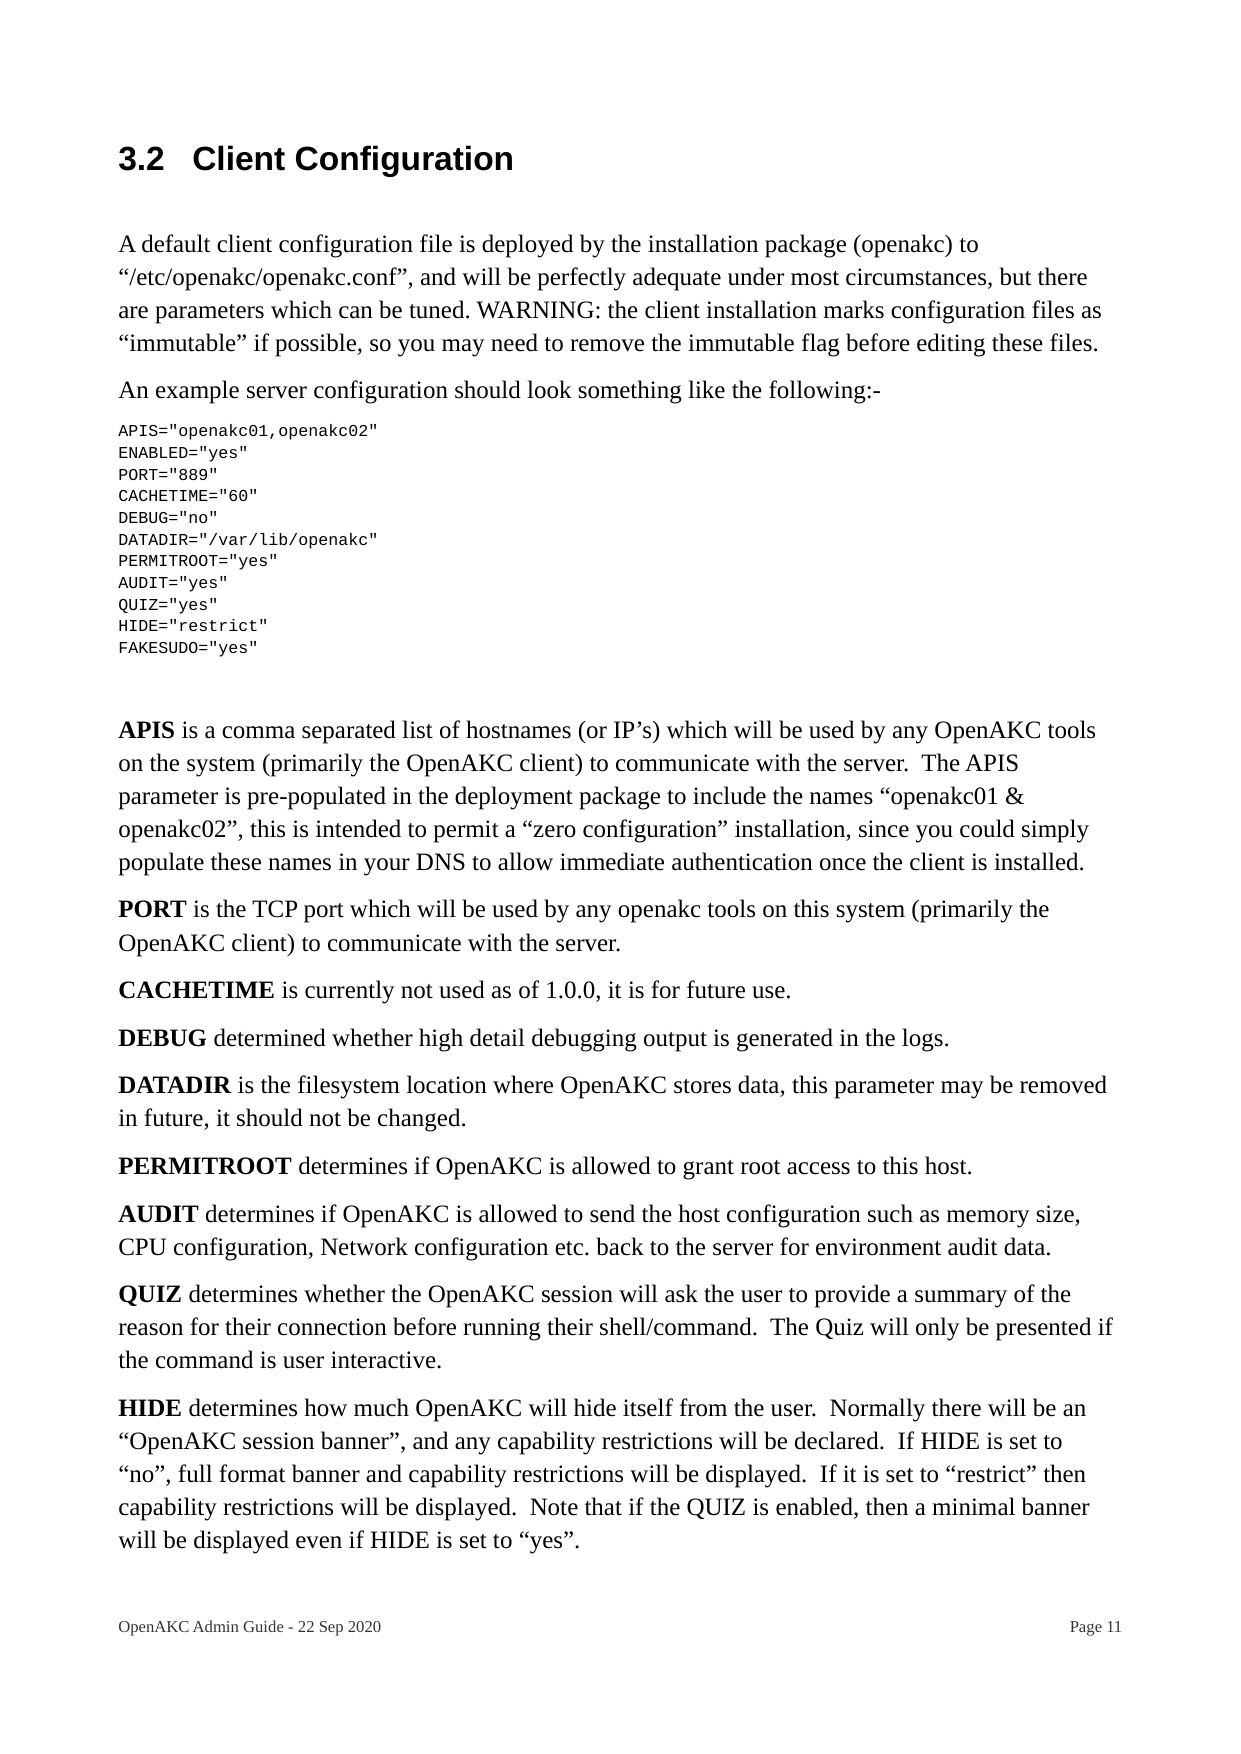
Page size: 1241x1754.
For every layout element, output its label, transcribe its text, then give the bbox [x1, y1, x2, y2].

text QUIZ determines whether the OpenAKC session will ask the user to provide a summary of the reason for their connection before running their shell/command. The Quiz will only be presented if the command is user interactive. [118, 1279, 1122, 1374]
text APIS is a comma separated list of hostnames (or IP’s) which will be used by any OpenAKC tools on the system (primarily the OpenAKC client) to communicate with the server. The APIS parameter is pre-populated in the deployment package to include the names “openakc01 & openakc02”, this is intended to permit a “zero configuration” installation, since you could simply populate these names in your DNS to allow immediate authentication once the client is installed. [118, 715, 1122, 876]
text PERMITROOT determines if OpenAKC is allowed to grant root access to this host. [118, 1151, 1122, 1180]
subtitle 3.2 Client Configuration [118, 139, 1122, 216]
text DEBUG determined whether high detail debugging output is generated in the logs. [118, 1023, 1122, 1052]
text APIS="openakc01,openakc02" ENABLED="yes" PORT="889" CACHETIME="60" DEBUG="no" DATADIR="/var/lib/openakc" PERMITROOT="yes" AUDIT="yes" QUIZ="yes" HIDE="restrict" FAKESUDO="yes" [118, 423, 1122, 658]
text DATADIR is the filesystem location where OpenAKC stores data, this parameter may be removed in future, it should not be changed. [118, 1070, 1122, 1132]
text A default client configuration file is deployed by the installation package (openakc) to “/etc/openakc/openakc.conf”, and will be perfectly adequate under most circumstances, but there are parameters which can be tuned. WARNING: the client installation marks configuration files as “immutable” if possible, so you may need to remove the immutable flag before editing these files. [118, 229, 1122, 357]
text PORT is the TCP port which will be used by any openakc tools on this system (primarily the OpenAKC client) to communicate with the server. [118, 894, 1122, 956]
text HIDE determines how much OpenAKC will hide itself from the user. Normally there will be an “OpenAKC session banner”, and any capability restrictions will be declared. If HIDE is set to “no”, full format banner and capability restrictions will be displayed. If it is set to “restrict” then capability restrictions will be displayed. Note that if the QUIZ is enabled, then a minimal banner will be displayed even if HIDE is set to “yes”. [118, 1393, 1122, 1554]
text An example server configuration should look something like the following:- [118, 375, 1122, 404]
text CACHETIME is currently not used as of 1.0.0, it is for future use. [118, 975, 1122, 1004]
text AUDIT determines if OpenAKC is allowed to send the host configuration such as memory size, CPU configuration, Network configuration etc. back to the server for environment audit data. [118, 1199, 1122, 1260]
